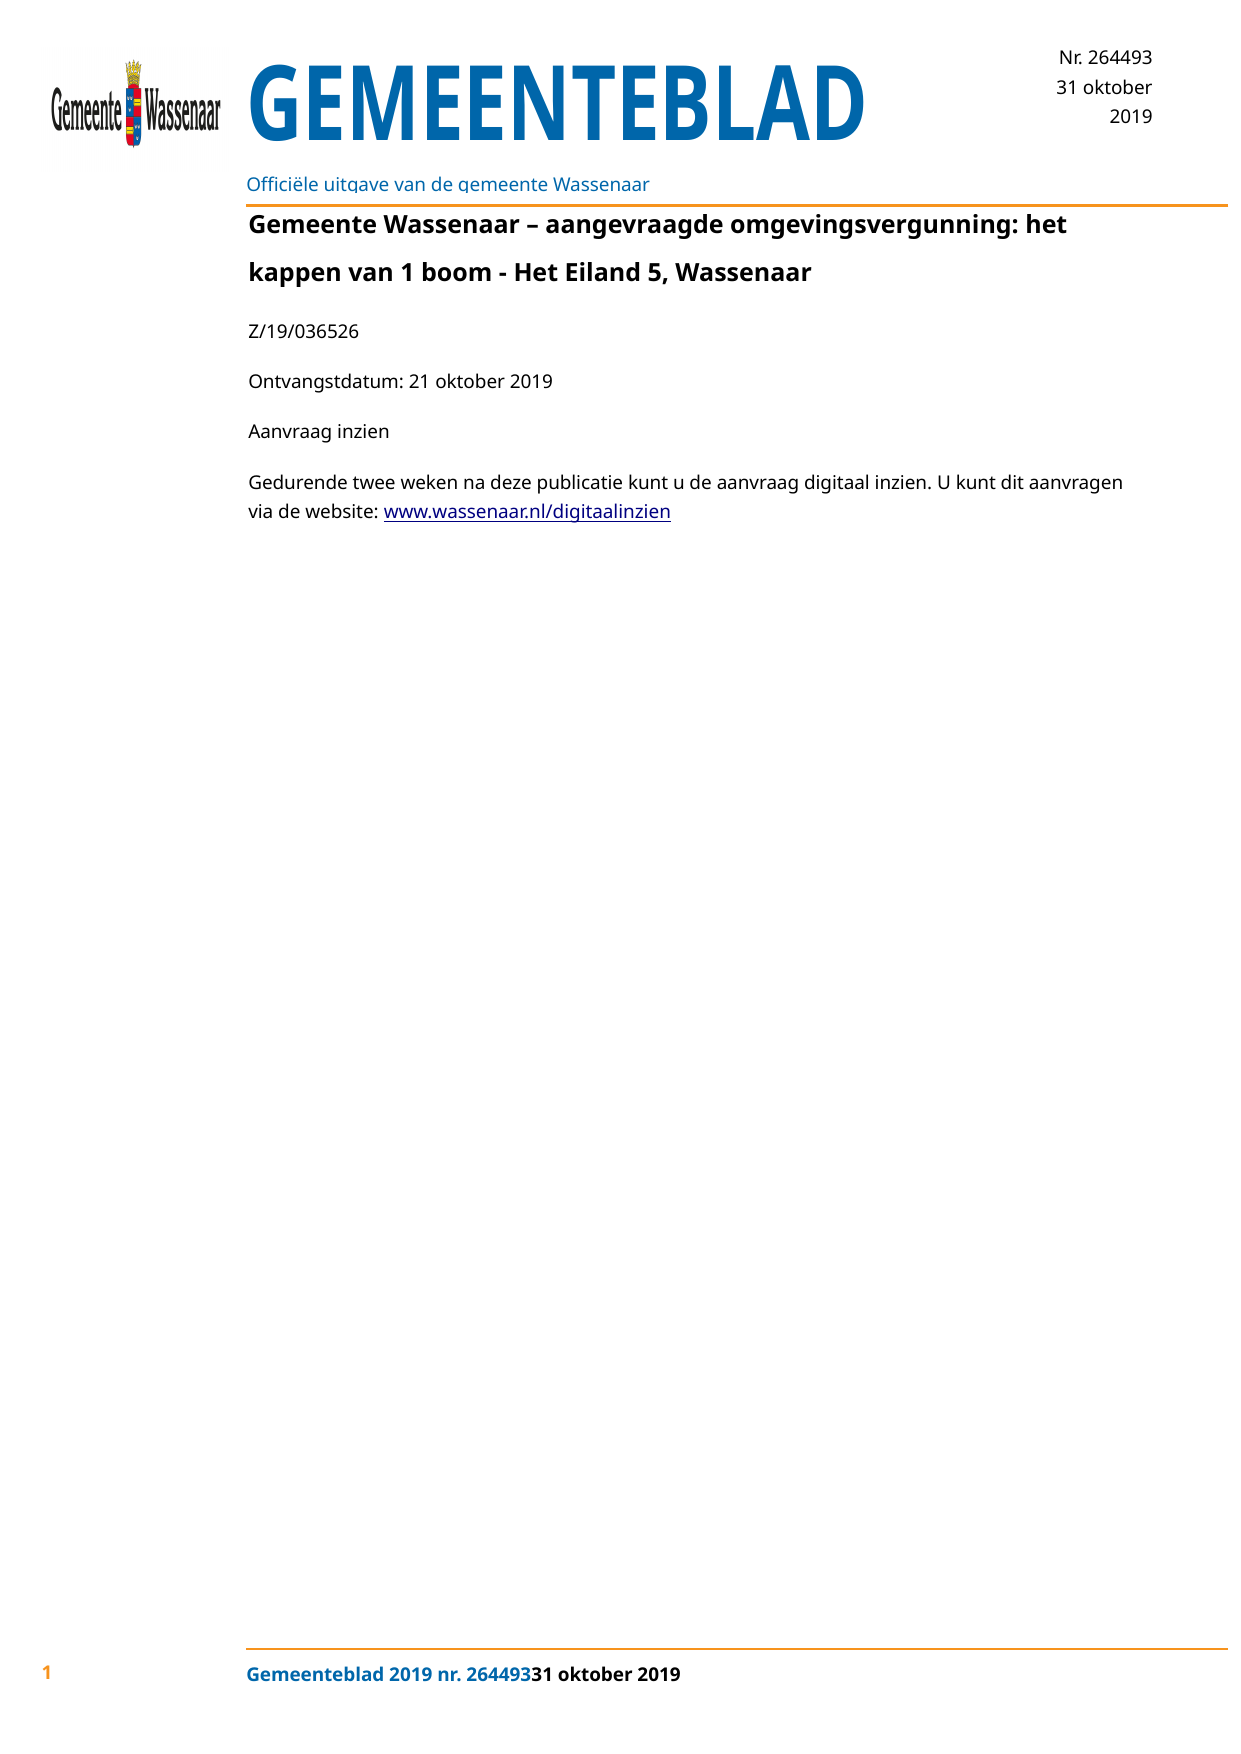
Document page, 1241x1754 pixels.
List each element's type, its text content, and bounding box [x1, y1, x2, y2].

picture [41, 47, 231, 172]
text Aanvraag inzien [248, 419, 1152, 444]
text Gedurende twee weken na deze publicatie kunt u de aanvraag digitaal inzien. U kunt dit aanvragen via de website: www.wassenaar.nl/digitaalinzien [248, 469, 1152, 524]
text Ontvangstdatum: 21 oktober 2019 [248, 368, 1152, 394]
text Gemeente Wassenaar – aangevraagde omgevingsvergunning: het kappen van 1 boom - Het Eiland 5, Wassenaar [248, 207, 1152, 288]
text Z/19/036526 [248, 318, 1152, 344]
